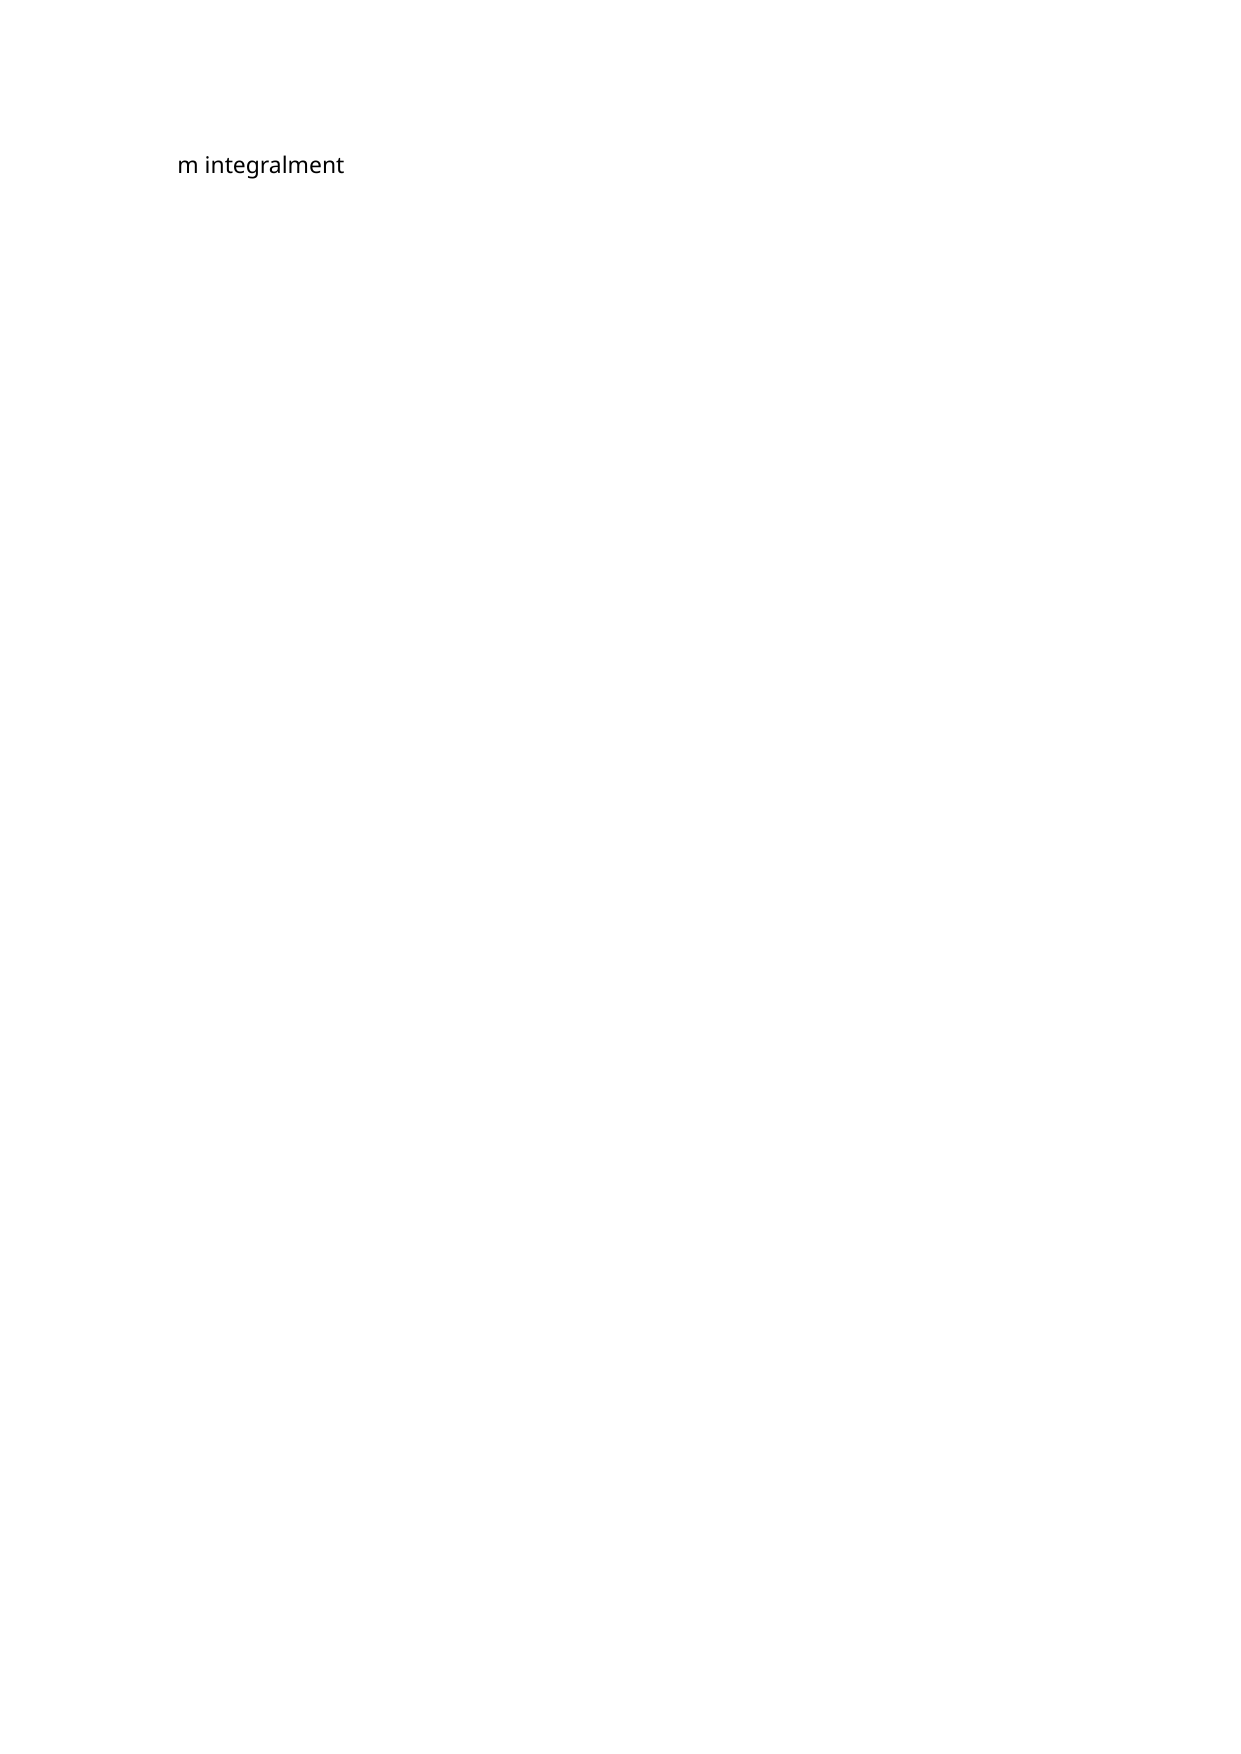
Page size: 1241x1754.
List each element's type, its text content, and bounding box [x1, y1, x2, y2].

text m integralment [177, 149, 1063, 181]
